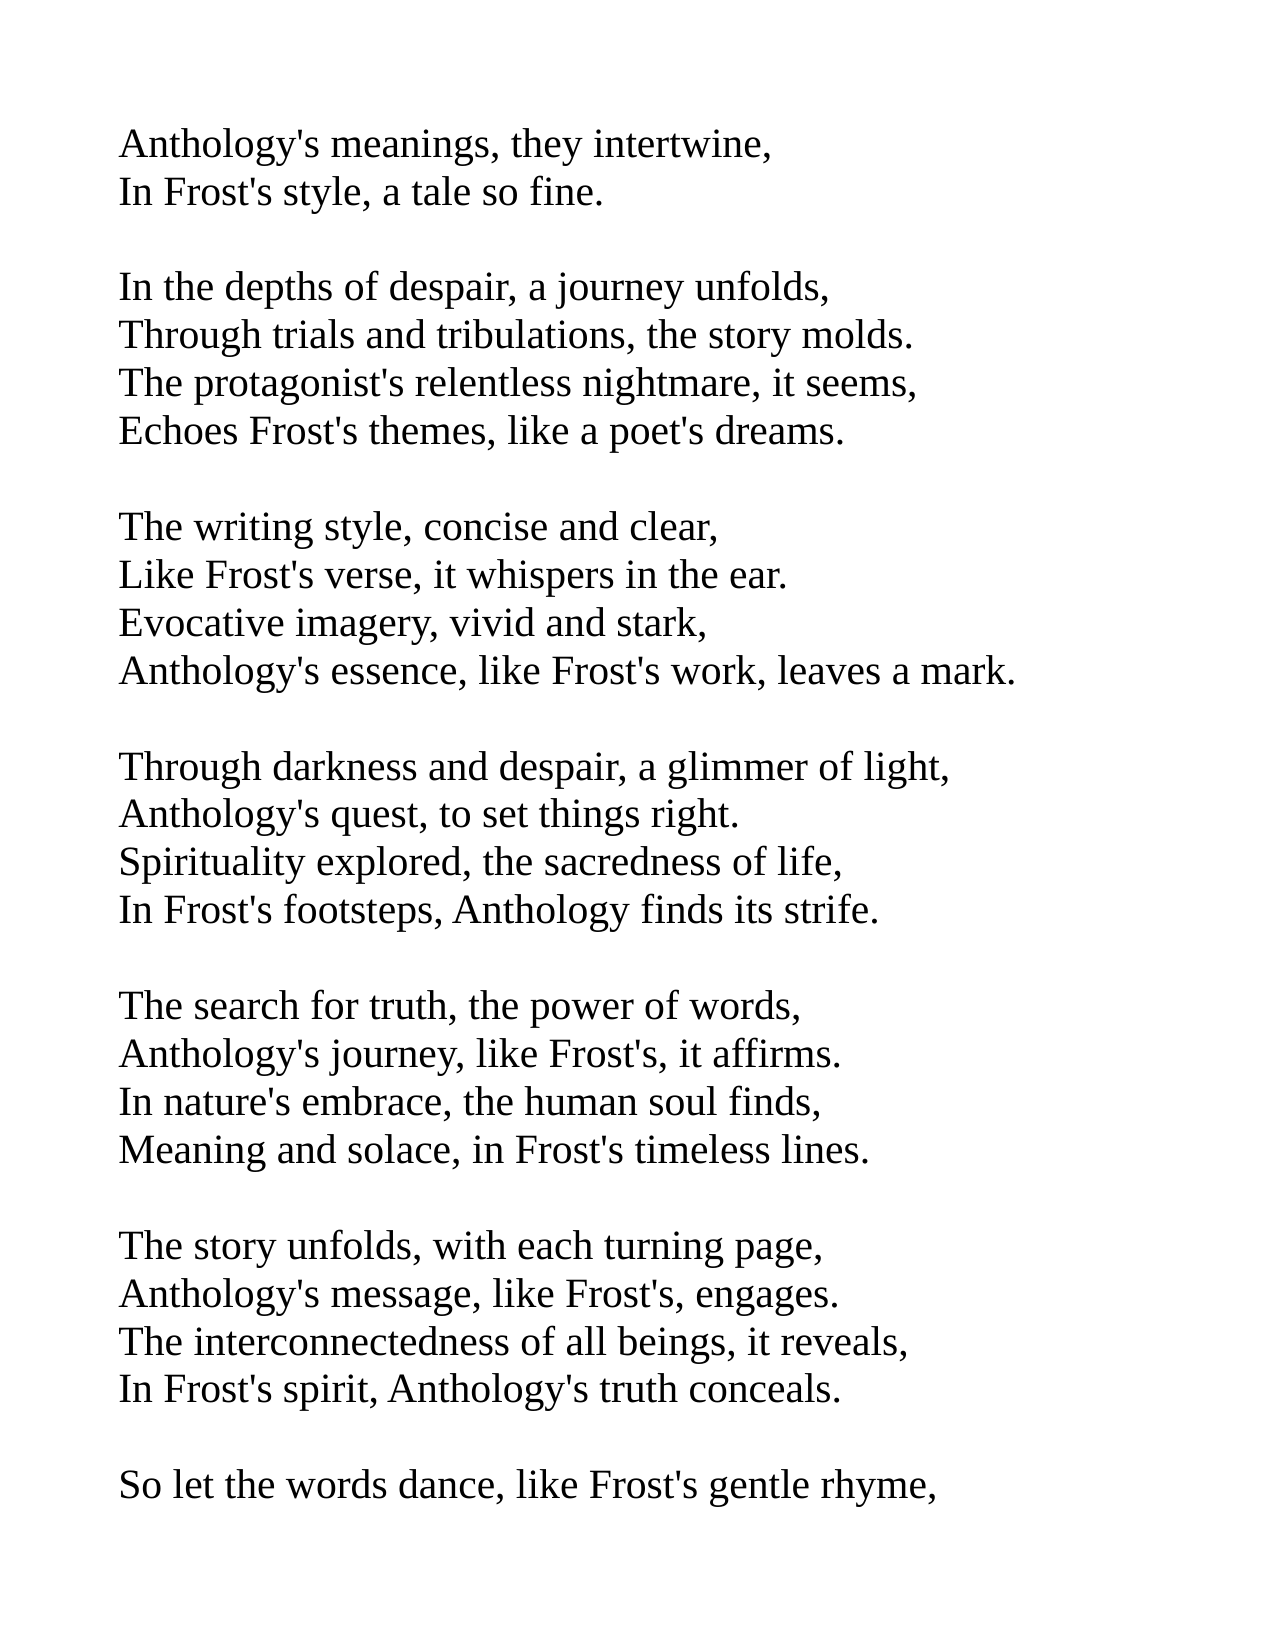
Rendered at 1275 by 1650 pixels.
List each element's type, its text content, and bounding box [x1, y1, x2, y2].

text Echoes Frost's themes, like a poet's dreams. [118, 406, 1157, 453]
text The protagonist's relentless nightmare, it seems, [118, 358, 1157, 406]
text So let the words dance, like Frost's gentle rhyme, [118, 1460, 1157, 1508]
text Evocative imagery, vivid and stark, [118, 597, 1157, 645]
text In Frost's style, a tale so fine. [118, 166, 1157, 214]
text Anthology's quest, to set things right. [118, 789, 1157, 837]
text Through darkness and despair, a glimmer of light, [118, 741, 1157, 789]
text In the depths of despair, a journey unfolds, [118, 262, 1157, 310]
text The story unfolds, with each turning page, [118, 1220, 1157, 1268]
text In Frost's spirit, Anthology's truth conceals. [118, 1364, 1157, 1412]
text Anthology's essence, like Frost's work, leaves a mark. [118, 645, 1157, 693]
text Anthology's journey, like Frost's, it affirms. [118, 1028, 1157, 1076]
text In Frost's footsteps, Anthology finds its strife. [118, 885, 1157, 933]
text Spirituality explored, the sacredness of life, [118, 837, 1157, 885]
text In nature's embrace, the human soul finds, [118, 1076, 1157, 1124]
text The interconnectedness of all beings, it reveals, [118, 1316, 1157, 1364]
text Anthology's meanings, they intertwine, [118, 118, 1157, 166]
text Through trials and tribulations, the story molds. [118, 310, 1157, 358]
text Like Frost's verse, it whispers in the ear. [118, 549, 1157, 597]
text Anthology's message, like Frost's, engages. [118, 1268, 1157, 1316]
text The writing style, concise and clear, [118, 501, 1157, 549]
text The search for truth, the power of words, [118, 981, 1157, 1028]
text Meaning and solace, in Frost's timeless lines. [118, 1124, 1157, 1172]
